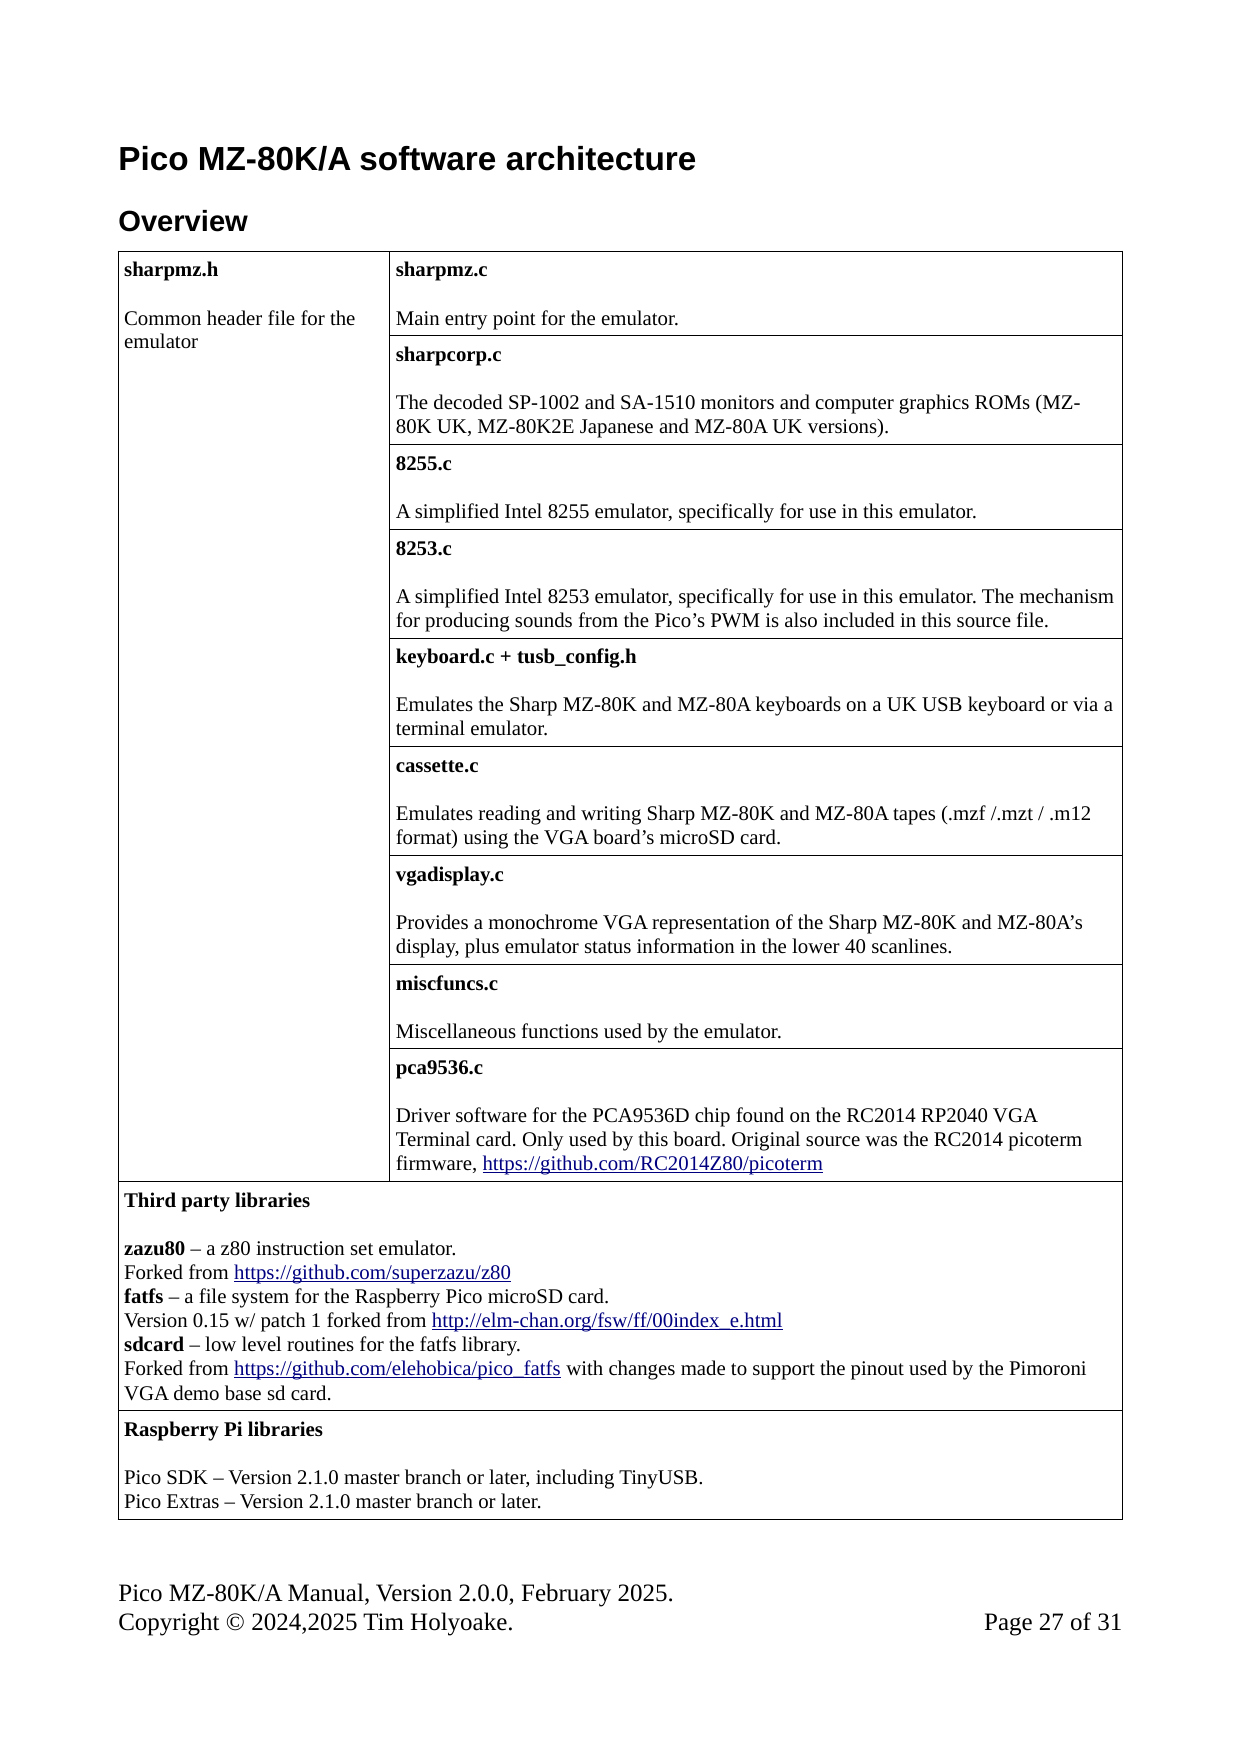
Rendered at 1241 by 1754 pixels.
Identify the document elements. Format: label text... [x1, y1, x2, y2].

table_cell Third party libraries zazu80 – a z80 instruction set emulator. Forked from https://github.com/superzazu/z80 fatfs – a file system for the Raspberry Pico microSD card. Version 0.15 w/ patch 1 forked from http://elm-chan.org/fsw/ff/00index_e.html sdcard – low level routines for the fatfs library. Forked from https://github.com/elehobica/pico_fatfs with changes made to support the pinout used by the Pimoroni VGA demo base sd card. [119, 1182, 1122, 1410]
table_cell Raspberry Pi libraries Pico SDK – Version 2.1.0 master branch or later, including TinyUSB. Pico Extras – Version 2.1.0 master branch or later. [119, 1411, 1122, 1519]
table_cell vgadisplay.c Provides a monochrome VGA representation of the Sharp MZ-80K and MZ-80A’s display, plus emulator status information in the lower 40 scanlines. [390, 856, 1122, 964]
table_cell pca9536.c Driver software for the PCA9536D chip found on the RC2014 RP2040 VGA Terminal card. Only used by this board. Original source was the RC2014 picoterm firmware, https://github.com/RC2014Z80/picoterm [390, 1049, 1122, 1181]
subtitle Pico MZ-80K/A software architecture [118, 139, 1122, 177]
table_header sharpmz.c Main entry point for the emulator. [390, 252, 1122, 335]
table_cell 8253.c A simplified Intel 8253 emulator, specifically for use in this emulator. The mechanism for producing sounds from the Pico’s PWM is also included in this source file. [390, 530, 1122, 637]
subtitle Overview [118, 204, 1122, 238]
table_cell miscfuncs.c Miscellaneous functions used by the emulator. [390, 965, 1122, 1048]
table_cell 8255.c A simplified Intel 8255 emulator, specifically for use in this emulator. [390, 445, 1122, 529]
table_cell sharpcorp.c The decoded SP-1002 and SA-1510 monitors and computer graphics ROMs (MZ-80K UK, MZ-80K2E Japanese and MZ-80A UK versions). [390, 336, 1122, 444]
table_cell cassette.c Emulates reading and writing Sharp MZ-80K and MZ-80A tapes (.mzf /.mzt / .m12 format) using the VGA board’s microSD card. [390, 747, 1122, 855]
table_cell keyboard.c + tusb_config.h Emulates the Sharp MZ-80K and MZ-80A keyboards on a UK USB keyboard or via a terminal emulator. [390, 639, 1122, 746]
table_header sharpmz.h Common header file for the emulator [119, 252, 389, 1181]
